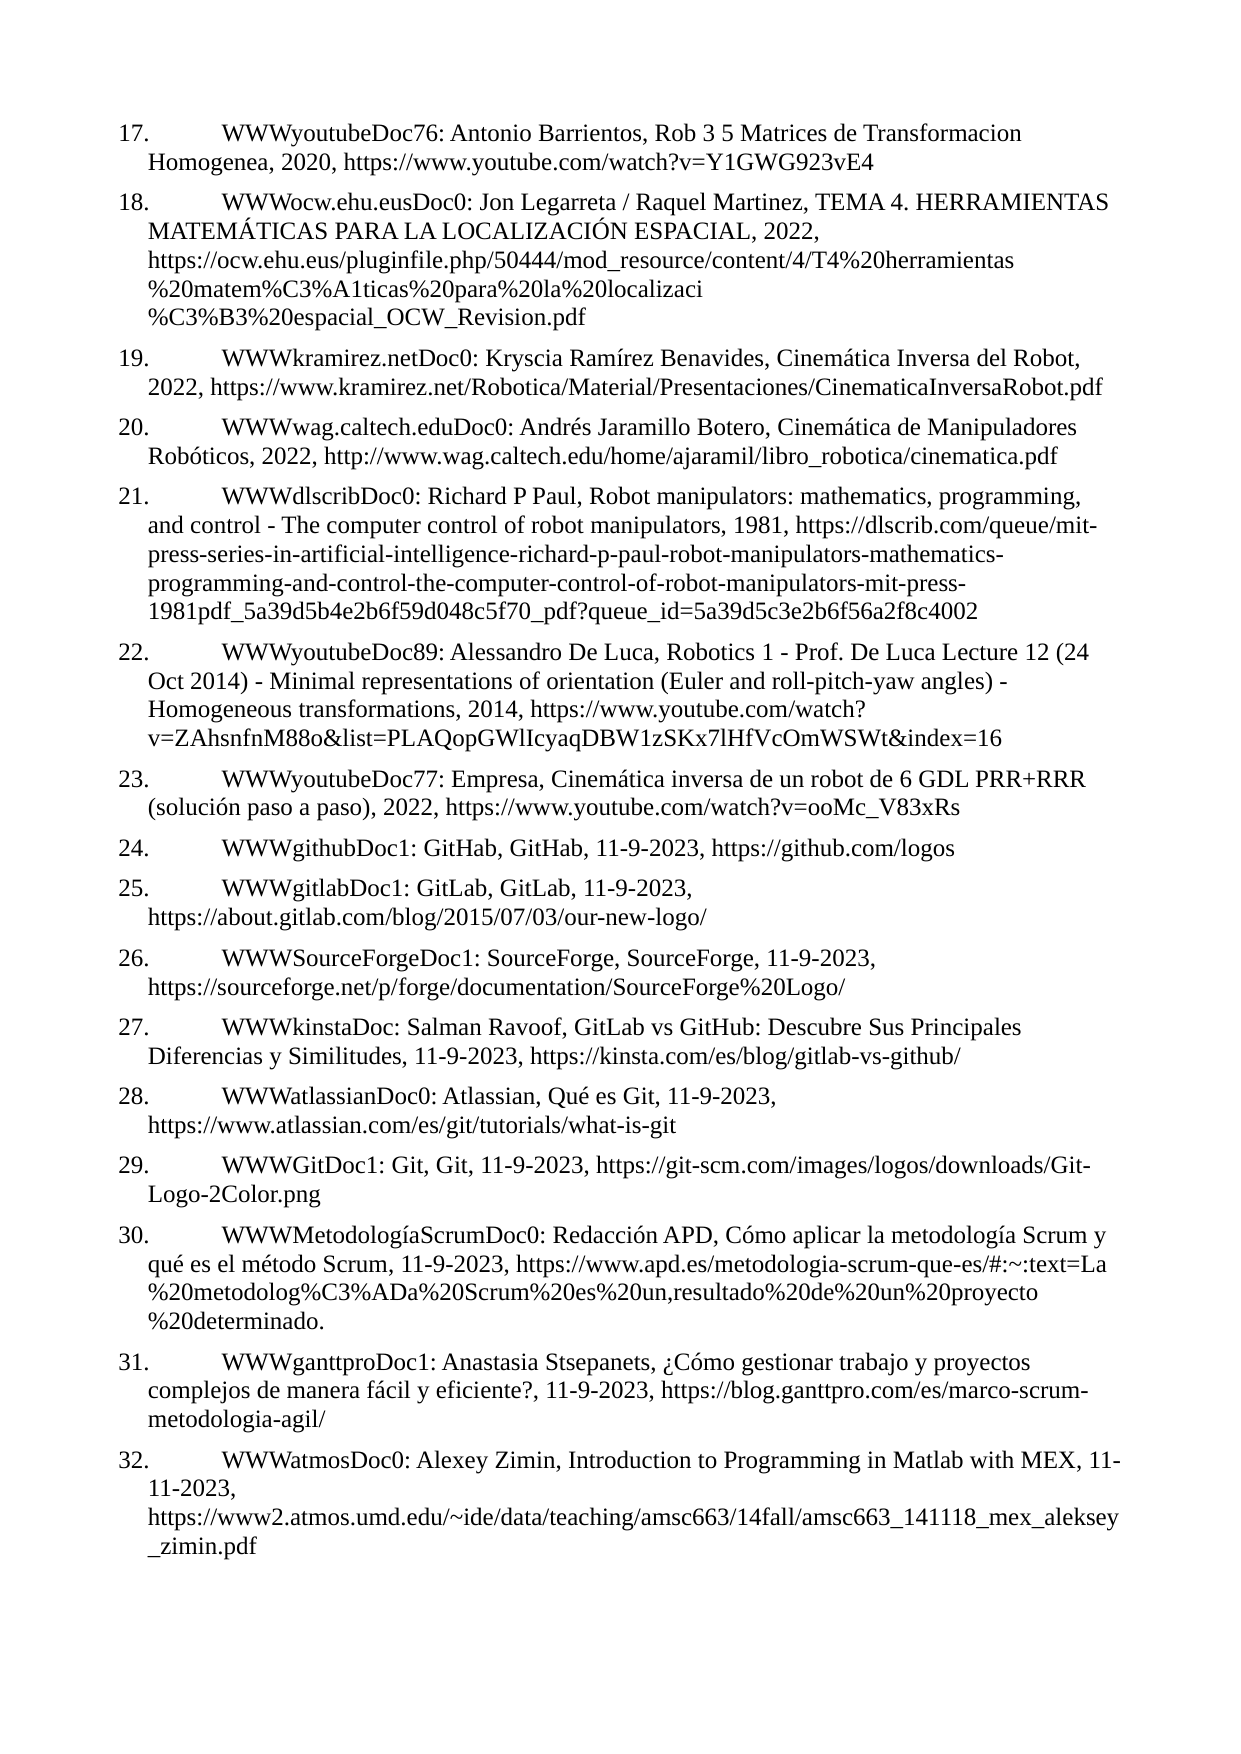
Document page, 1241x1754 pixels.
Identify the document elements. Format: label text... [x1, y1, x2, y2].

list WWWyoutubeDoc77: Empresa, Cinemática inversa de un robot de 6 GDL PRR+RRR (solución paso a paso), 2022, https://www.youtube.com/watch?v=ooMc_V83xRs [118, 764, 1122, 821]
list WWWdlscribDoc0: Richard P Paul, Robot manipulators: mathematics, programming, and control - The computer control of robot manipulators, 1981, https://dlscrib.com/queue/mit-press-series-in-artificial-intelligence-richard-p-paul-robot-manipulators-mathematics-programming-and-control-the-computer-control-of-robot-manipulators-mit-press-1981pdf_5a39d5b4e2b6f59d048c5f70_pdf?queue_id=5a39d5c3e2b6f56a2f8c4002 [118, 481, 1122, 625]
list WWWatmosDoc0: Alexey Zimin, Introduction to Programming in Matlab with MEX, 11-11-2023, https://www2.atmos.umd.edu/~ide/data/teaching/amsc663/14fall/amsc663_141118_mex_aleksey_zimin.pdf [118, 1445, 1122, 1560]
list WWWSourceForgeDoc1: SourceForge, SourceForge, 11-9-2023, https://sourceforge.net/p/forge/documentation/SourceForge%20Logo/ [118, 943, 1122, 1000]
list WWWganttproDoc1: Anastasia Stsepanets, ¿Cómo gestionar trabajo y proyectos complejos de manera fácil y eficiente?, 11-9-2023, https://blog.ganttpro.com/es/marco-scrum-metodologia-agil/ [118, 1347, 1122, 1433]
list WWWyoutubeDoc89: Alessandro De Luca, Robotics 1 - Prof. De Luca Lecture 12 (24 Oct 2014) - Minimal representations of orientation (Euler and roll-pitch-yaw angles) - Homogeneous transformations, 2014, https://www.youtube.com/watch?v=ZAhsnfnM88o&list=PLAQopGWlIcyaqDBW1zSKx7lHfVcOmWSWt&index=16 [118, 637, 1122, 752]
list WWWatlassianDoc0: Atlassian, Qué es Git, 11-9-2023, https://www.atlassian.com/es/git/tutorials/what-is-git [118, 1081, 1122, 1139]
list WWWkramirez.netDoc0: Kryscia Ramírez Benavides, Cinemática Inversa del Robot, 2022, https://www.kramirez.net/Robotica/Material/Presentaciones/CinematicaInversaRobot.pdf [118, 343, 1122, 400]
list WWWgitlabDoc1: GitLab, GitLab, 11-9-2023, https://about.gitlab.com/blog/2015/07/03/our-new-logo/ [118, 873, 1122, 931]
list WWWwag.caltech.eduDoc0: Andrés Jaramillo Botero, Cinemática de Manipuladores Robóticos, 2022, http://www.wag.caltech.edu/home/ajaramil/libro_robotica/cinematica.pdf [118, 412, 1122, 470]
list WWWocw.ehu.eusDoc0: Jon Legarreta / Raquel Martinez, TEMA 4. HERRAMIENTAS MATEMÁTICAS PARA LA LOCALIZACIÓN ESPACIAL, 2022, https://ocw.ehu.eus/pluginfile.php/50444/mod_resource/content/4/T4%20herramientas%20matem%C3%A1ticas%20para%20la%20localizaci%C3%B3%20espacial_OCW_Revision.pdf [118, 187, 1122, 331]
list WWWyoutubeDoc76: Antonio Barrientos, Rob 3 5 Matrices de Transformacion Homogenea, 2020, https://www.youtube.com/watch?v=Y1GWG923vE4 [118, 118, 1122, 176]
list WWWgithubDoc1: GitHab, GitHab, 11-9-2023, https://github.com/logos [118, 833, 1122, 862]
list WWWGitDoc1: Git, Git, 11-9-2023, https://git-scm.com/images/logos/downloads/Git-Logo-2Color.png [118, 1151, 1122, 1208]
list WWWMetodologíaScrumDoc0: Redacción APD, Cómo aplicar la metodología Scrum y qué es el método Scrum, 11-9-2023, https://www.apd.es/metodologia-scrum-que-es/#:~:text=La%20metodolog%C3%ADa%20Scrum%20es%20un,resultado%20de%20un%20proyecto%20determinado. [118, 1220, 1122, 1335]
list WWWkinstaDoc: Salman Ravoof, GitLab vs GitHub: Descubre Sus Principales Diferencias y Similitudes, 11-9-2023, https://kinsta.com/es/blog/gitlab-vs-github/ [118, 1012, 1122, 1069]
